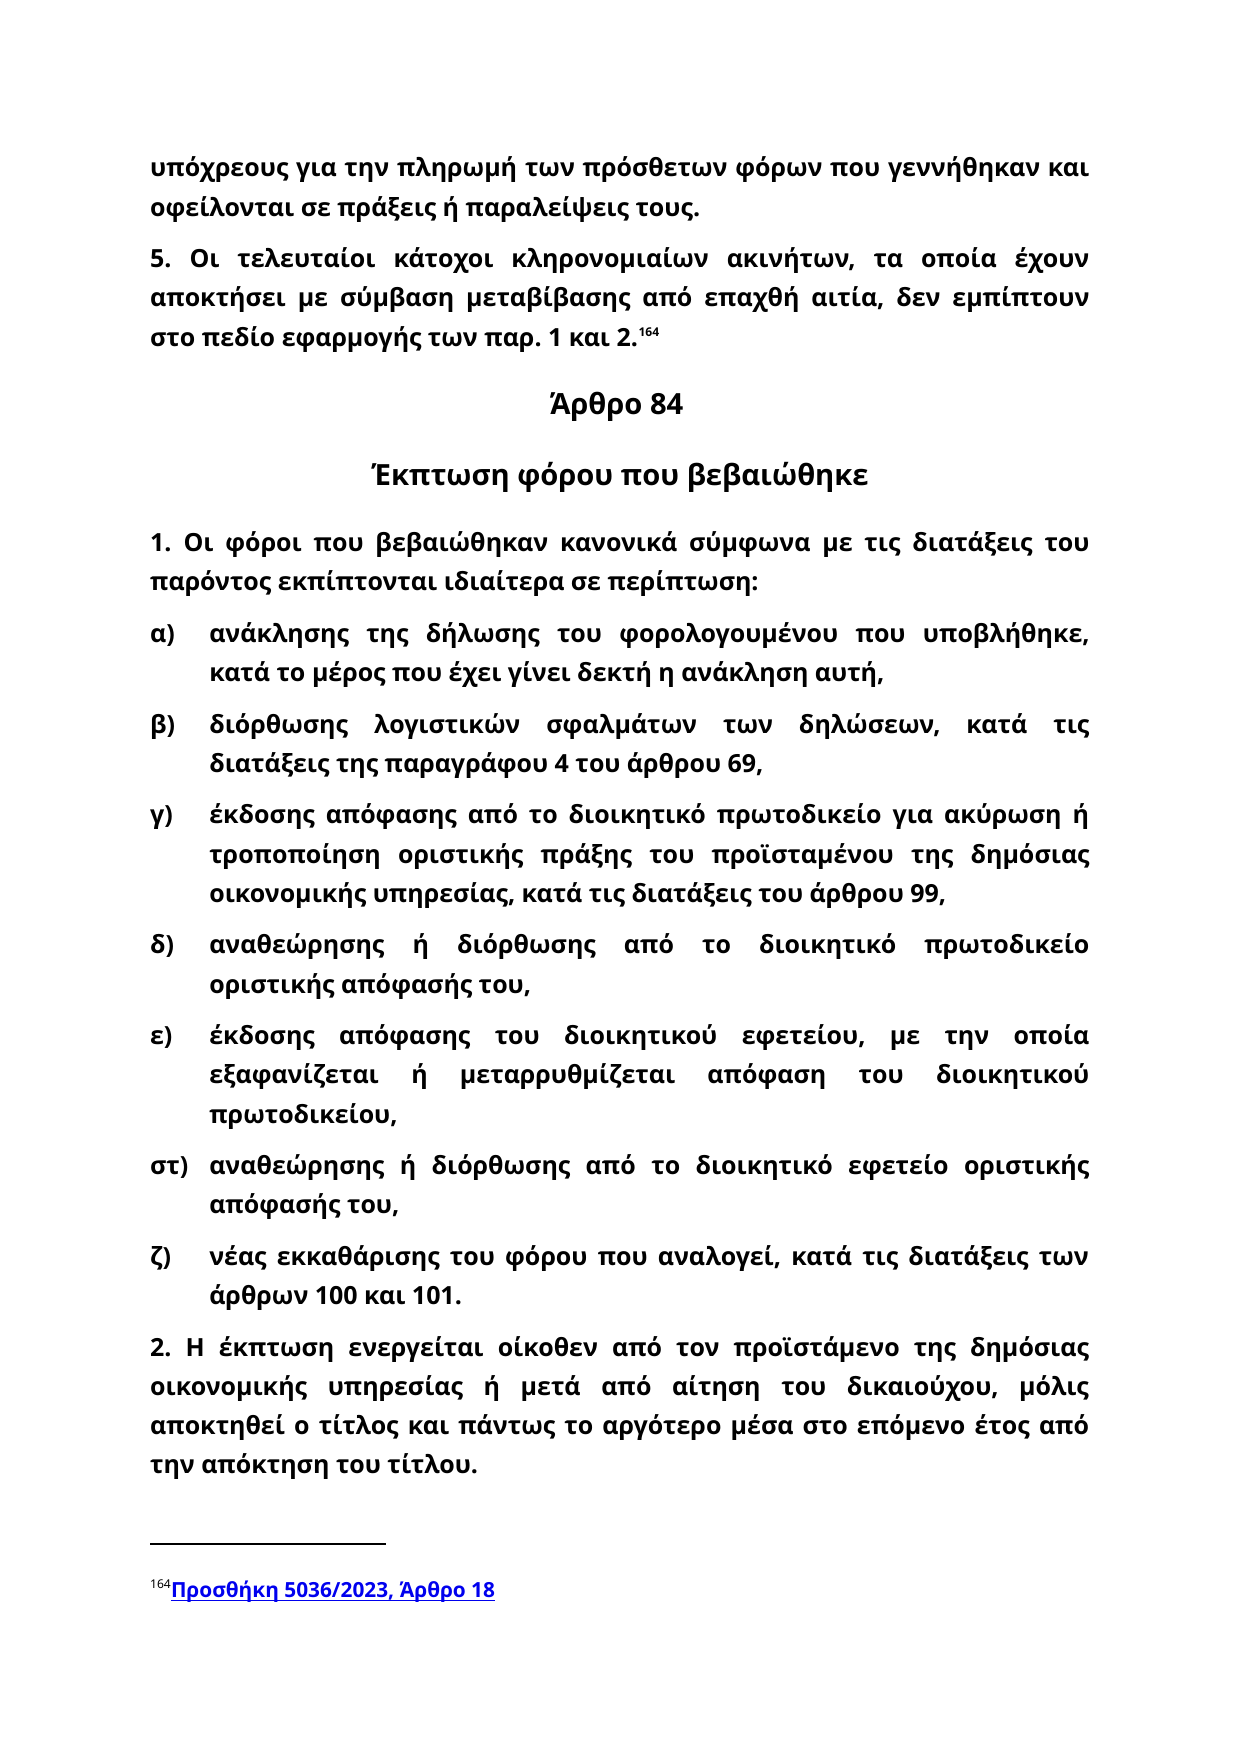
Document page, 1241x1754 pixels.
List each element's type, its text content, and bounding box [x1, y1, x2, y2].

subtitle Άρθρο 84 [150, 383, 1090, 423]
text 2. Η έκπτωση ενεργείται οίκοθεν από τον προϊστάμενο της δημόσιας οικονομικής υπηρεσίας ή μετά από αίτηση του δικαιούχου, μόλις αποκτηθεί ο τίτλος και πάντως το αργότερο μέσα στο επόμενο έτος από την απόκτηση του τίτλου. [150, 1329, 1090, 1481]
list β) διόρθωσης λογιστικών σφαλμάτων των δηλώσεων, κατά τις διατάξεις της παραγράφου 4 του άρθρου 69, [150, 706, 1090, 779]
list α) ανάκλησης της δήλωσης του φορολογουμένου που υποβλήθηκε, κατά το μέρος που έχει γίνει δεκτή η ανάκληση αυτή, [150, 615, 1090, 689]
list στ) αναθεώρησης ή διόρθωσης από το διοικητικό εφετείο οριστικής απόφασής του, [150, 1148, 1090, 1221]
subtitle Έκπτωση φόρου που βεβαιώθηκε [150, 454, 1090, 494]
text 5. Οι τελευταίοι κάτοχοι κληρονομιαίων ακινήτων, τα οποία έχουν αποκτήσει με σύμβαση μεταβίβασης από επαχθή αιτία, δεν εμπίπτουν στο πεδίο εφαρμογής των παρ. 1 και 2. [150, 241, 1090, 353]
list γ) έκδοσης απόφασης από το διοικητικό πρωτοδικείο για ακύρωση ή τροποποίηση οριστικής πράξης του προϊσταμένου της δημόσιας οικονομικής υπηρεσίας, κατά τις διατάξεις του άρθρου 99, [150, 797, 1090, 909]
list δ) αναθεώρησης ή διόρθωσης από το διοικητικό πρωτοδικείο οριστικής απόφασής του, [150, 927, 1090, 1000]
list ε) έκδοσης απόφασης του διοικητικού εφετείου, με την οποία εξαφανίζεται ή μεταρρυθμίζεται απόφαση του διοικητικού πρωτοδικείου, [150, 1018, 1090, 1130]
list ζ) νέας εκκαθάρισης του φόρου που αναλογεί, κατά τις διατάξεις των άρθρων 100 και 101. [150, 1239, 1090, 1312]
text 1. Οι φόροι που βεβαιώθηκαν κανονικά σύμφωνα με τις διατάξεις του παρόντος εκπίπτονται ιδιαίτερα σε περίπτωση: [150, 524, 1090, 598]
text υπόχρεους για την πληρωμή των πρόσθετων φόρων που γεννήθηκαν και οφείλονται σε πράξεις ή παραλείψεις τους. [150, 150, 1090, 223]
text Προσθήκη 5036/2023, Άρθρο 18 [150, 1576, 1090, 1604]
